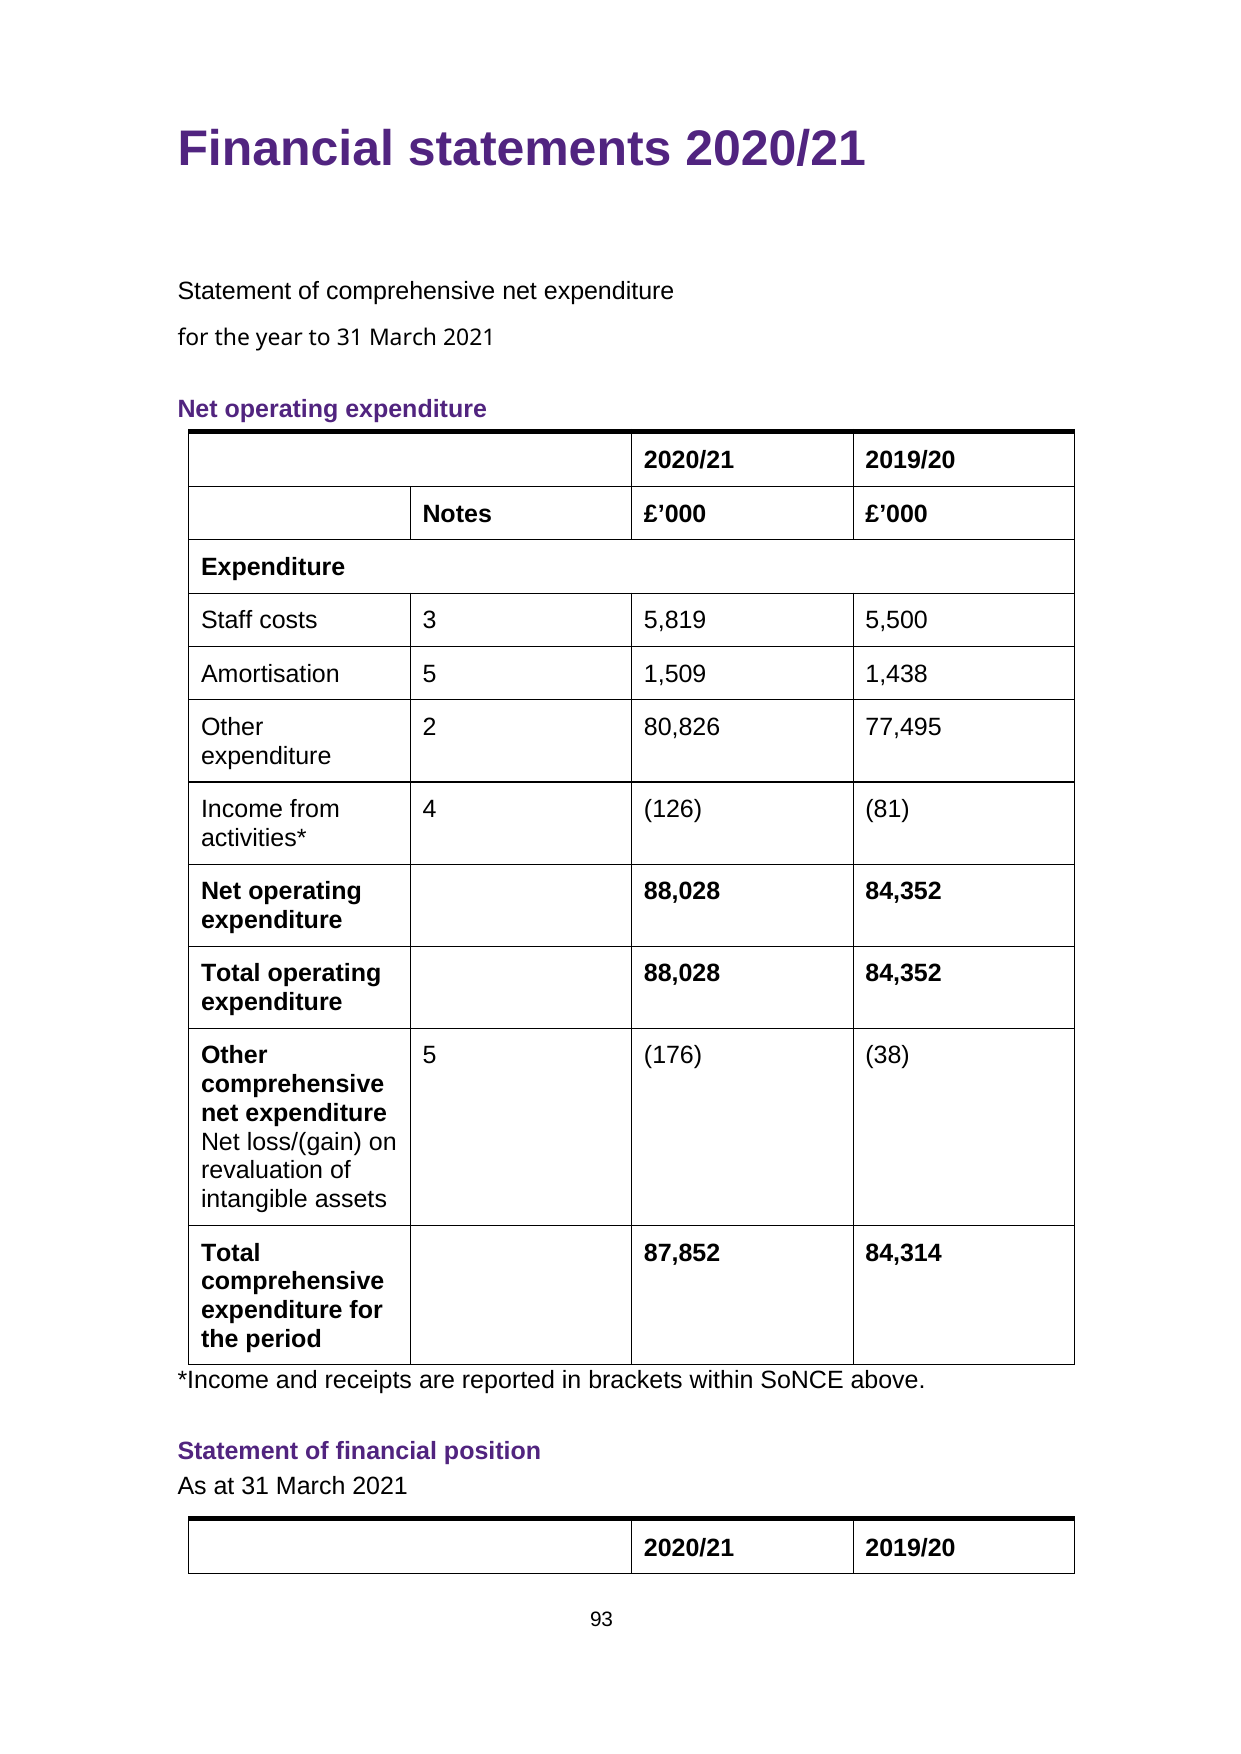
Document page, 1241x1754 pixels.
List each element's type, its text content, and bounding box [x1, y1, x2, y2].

table_cell 80,826 [632, 700, 853, 781]
table_cell 5,500 [854, 594, 1074, 646]
table_cell Notes [411, 487, 631, 539]
table_cell 2 [411, 700, 631, 781]
table_cell Total comprehensive expenditure for the period [189, 1226, 410, 1364]
table_cell Expenditure [189, 540, 1074, 593]
table_cell 77,495 [854, 700, 1074, 781]
table_cell Other expenditure [189, 700, 410, 781]
table_cell 3 [411, 594, 631, 646]
text Statement of comprehensive net expenditure [177, 276, 1063, 304]
table_cell 84,352 [854, 865, 1074, 946]
table_cell 5,819 [632, 594, 853, 646]
table_cell Staff costs [189, 594, 410, 646]
text for the year to 31 March 2021 [177, 321, 1063, 352]
table_cell Net operating expenditure [189, 865, 410, 946]
table_cell 84,314 [854, 1226, 1074, 1364]
table_header 2020/21 [632, 434, 853, 486]
table_cell [411, 1226, 631, 1364]
table_header 2019/20 [854, 1521, 1074, 1573]
subtitle Statement of financial position [177, 1436, 1063, 1464]
table_cell [189, 487, 410, 539]
table_cell (126) [632, 783, 853, 863]
table_cell 1,438 [854, 647, 1074, 699]
table_cell £’000 [854, 487, 1074, 539]
table_cell 5 [411, 647, 631, 699]
subtitle Financial statements 2020/21 [177, 118, 1063, 176]
table_cell Total operating expenditure [189, 947, 410, 1028]
table_cell (81) [854, 783, 1074, 863]
table_header [189, 1521, 631, 1573]
table_cell 87,852 [632, 1226, 853, 1364]
table_cell 5 [411, 1029, 631, 1225]
table_cell 88,028 [632, 947, 853, 1028]
table_header 2019/20 [854, 434, 1074, 486]
table_cell 84,352 [854, 947, 1074, 1028]
table_header [189, 434, 631, 486]
table_cell [411, 865, 631, 946]
table_cell (176) [632, 1029, 853, 1225]
table_cell Amortisation [189, 647, 410, 699]
table_cell 4 [411, 783, 631, 863]
table_cell Income from activities* [189, 783, 410, 863]
table_cell £’000 [632, 487, 853, 539]
table_cell [411, 947, 631, 1028]
table_cell 1,509 [632, 647, 853, 699]
list *Income and receipts are reported in brackets within SoNCE above. [177, 1365, 1063, 1394]
table_cell (38) [854, 1029, 1074, 1225]
text As at 31 March 2021 [177, 1471, 1063, 1499]
subtitle Net operating expenditure [177, 394, 1063, 423]
table_header 2020/21 [632, 1521, 853, 1573]
table_cell Other comprehensive net expenditure Net loss/(gain) on revaluation of intangible assets [189, 1029, 410, 1225]
table_cell 88,028 [632, 865, 853, 946]
